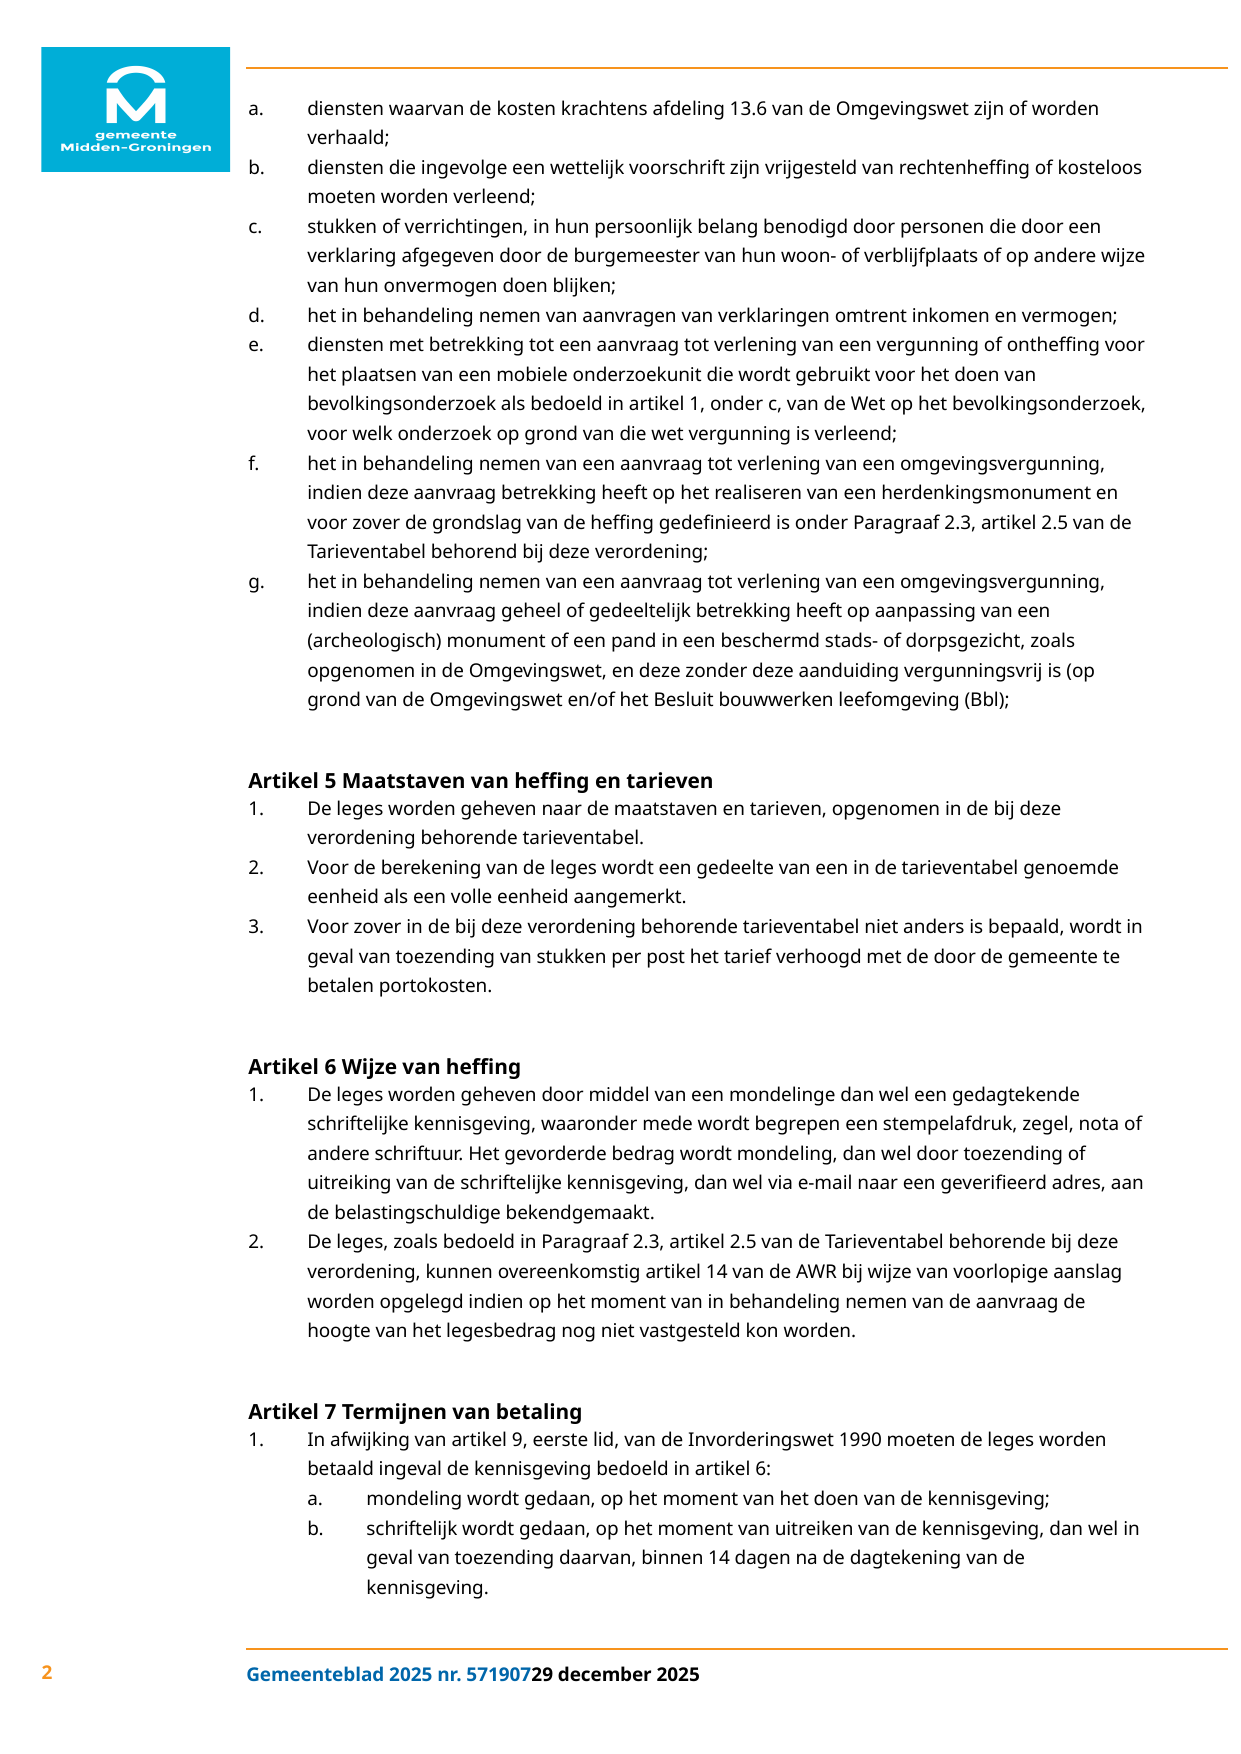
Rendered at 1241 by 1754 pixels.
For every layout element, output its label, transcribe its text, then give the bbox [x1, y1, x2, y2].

list schriftelijk wordt gedaan, op het moment van uitreiken van de kennisgeving, dan wel in geval van toezending daarvan, binnen 14 dagen na de dagtekening van de kennisgeving. [307, 1515, 1152, 1599]
list De leges worden geheven door middel van een mondelinge dan wel een gedagtekende schriftelijke kennisgeving, waaronder mede wordt begrepen een stempelafdruk, zegel, nota of andere schriftuur. Het gevorderde bedrag wordt mondeling, dan wel door toezending of uitreiking van de schriftelijke kennisgeving, dan wel via e-mail naar een geverifieerd adres, aan de belastingschuldige bekendgemaakt. [248, 1081, 1152, 1225]
list het in behandeling nemen van aanvragen van verklaringen omtrent inkomen en vermogen; [248, 302, 1152, 328]
picture [108, 66, 164, 82]
list Voor zover in de bij deze verordening behorende tarieventabel niet anders is bepaald, wordt in geval van toezending van stukken per post het tarief verhoogd met de door de gemeente te betalen portokosten. [248, 913, 1152, 998]
list het in behandeling nemen van een aanvraag tot verlening van een omgevingsvergunning, indien deze aanvraag geheel of gedeeltelijk betrekking heeft op aanpassing van een (archeologisch) monument of een pand in een beschermd stads- of dorpsgezicht, zoals opgenomen in de Omgevingswet, en deze zonder deze aanduiding vergunningsvrij is (op grond van de Omgevingswet en/of het Besluit bouwwerken leefomgeving (Bbl); [248, 568, 1152, 712]
text Artikel 6 Wijze van heffing [248, 1052, 1152, 1081]
list het in behandeling nemen van een aanvraag tot verlening van een omgevingsvergunning, indien deze aanvraag betrekking heeft op het realiseren van een herdenkingsmonument en voor zover de grondslag van de heffing gedefinieerd is onder Paragraaf 2.3, artikel 2.5 van de Tarieventabel behorend bij deze verordening; [248, 450, 1152, 564]
picture [184, 146, 190, 153]
list diensten die ingevolge een wettelijk voorschrift zijn vrijgesteld van rechtenheffing of kosteloos moeten worden verleend; [248, 154, 1152, 209]
list De leges, zoals bedoeld in Paragraaf 2.3, artikel 2.5 van de Tarieventabel behorende bij deze verordening, kunnen overeenkomstig artikel 14 van de AWR bij wijze van voorlopige aanslag worden opgelegd indien op het moment van in behandeling nemen van de aanvraag de hoogte van het legesbedrag nog niet vastgesteld kon worden. [248, 1229, 1152, 1343]
text Artikel 7 Termijnen van betaling [248, 1397, 1152, 1426]
picture [107, 89, 165, 122]
list De leges worden geheven naar de maatstaven en tarieven, opgenomen in de bij deze verordening behorende tarieventabel. [248, 795, 1152, 850]
list mondeling wordt gedaan, op het moment van het doen van de kennisgeving; [307, 1485, 1152, 1511]
list stukken of verrichtingen, in hun persoonlijk belang benodigd door personen die door een verklaring afgegeven door de burgemeester van hun woon- of verblijfplaats of op andere wijze van hun onvermogen doen blijken; [248, 213, 1152, 298]
list Voor de berekening van de leges wordt een gedeelte van een in de tarieventabel genoemde eenheid als een volle eenheid aangemerkt. [248, 854, 1152, 909]
list diensten waarvan de kosten krachtens afdeling 13.6 van de Omgevingswet zijn of worden verhaald; [248, 95, 1152, 150]
list In afwijking van artikel 9, eerste lid, van de Invorderingswet 1990 moeten de leges worden betaald ingeval de kennisgeving bedoeld in artikel 6: [248, 1426, 1152, 1481]
text Artikel 5 Maatstaven van heffing en tarieven [248, 766, 1152, 795]
list diensten met betrekking tot een aanvraag tot verlening van een vergunning of ontheffing voor het plaatsen van een mobiele onderzoekunit die wordt gebruikt voor het doen van bevolkingsonderzoek als bedoeld in artikel 1, onder c, van de Wet op het bevolkingsonderzoek, voor welk onderzoek op grond van die wet vergunning is verleend; [248, 331, 1152, 446]
